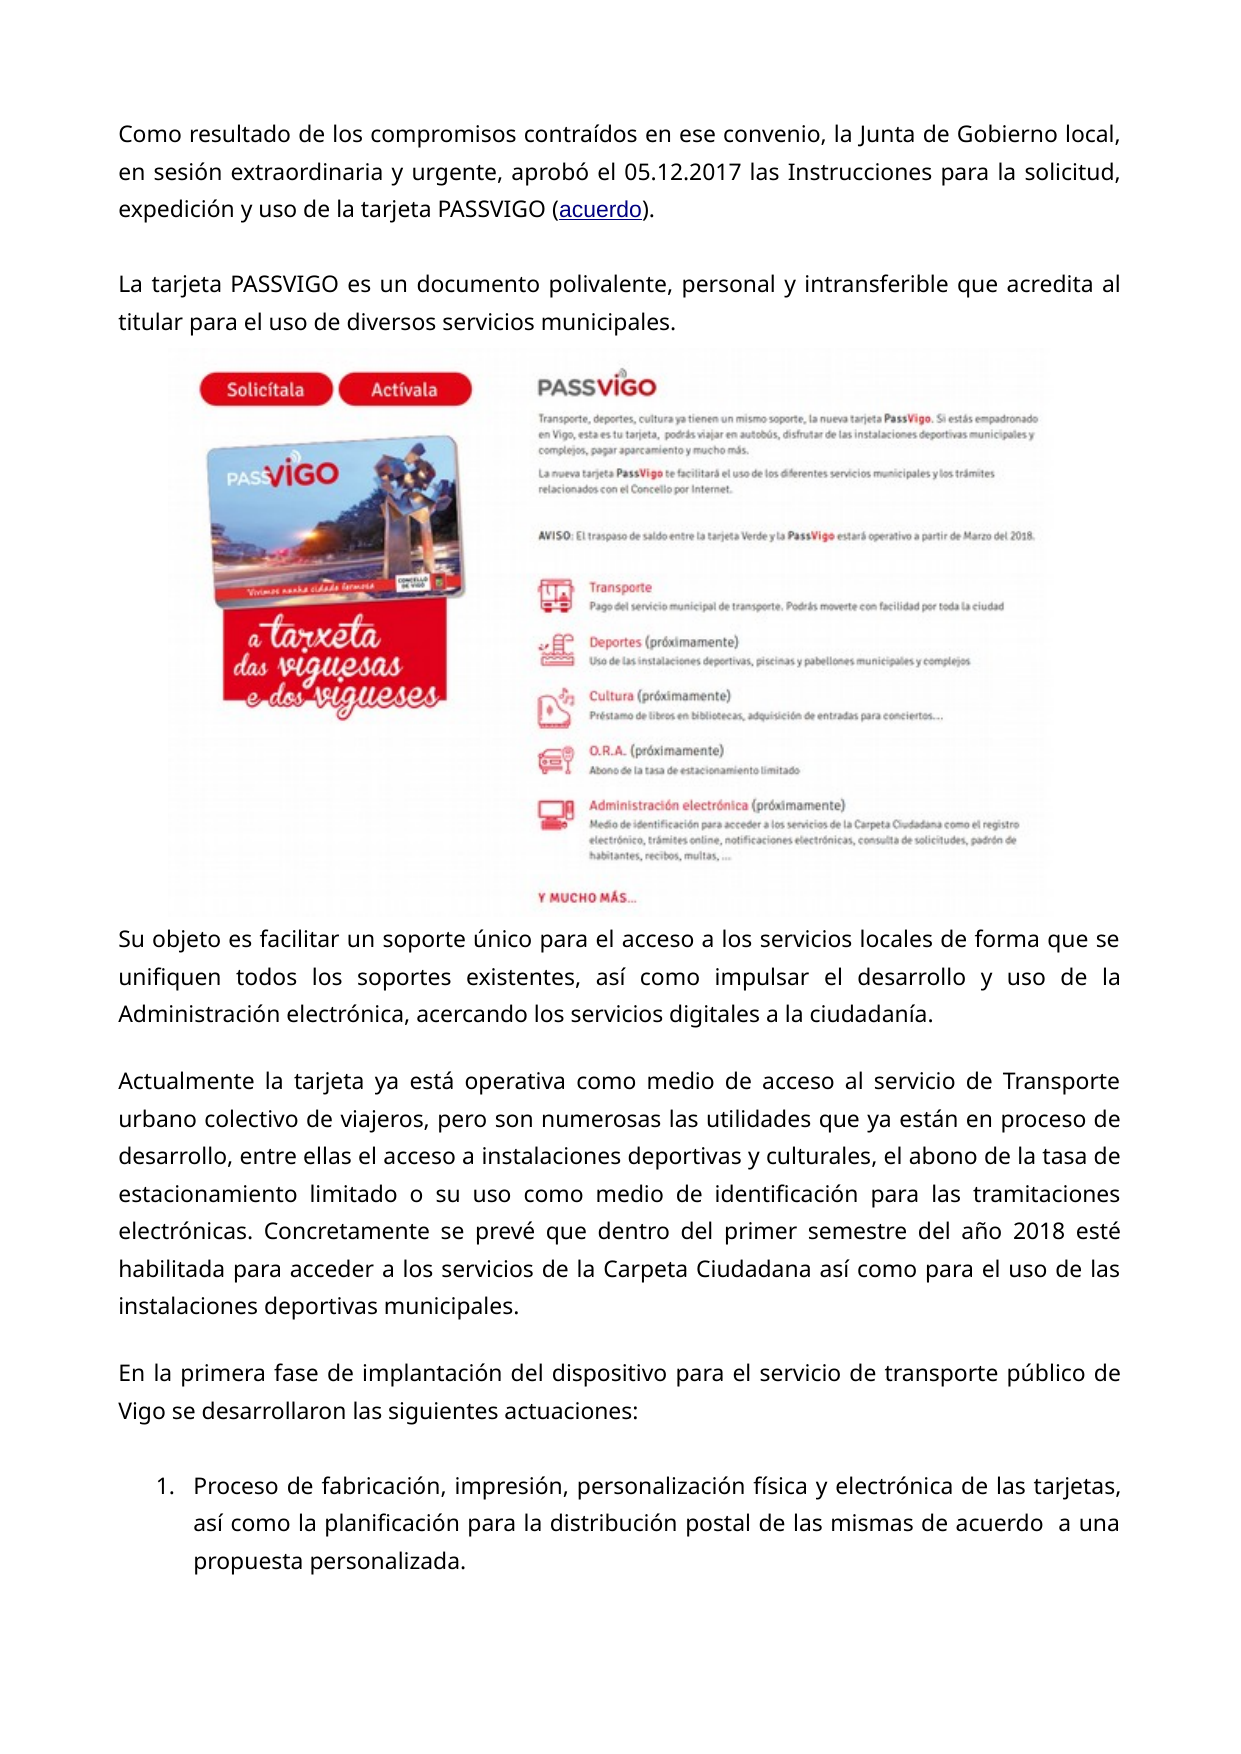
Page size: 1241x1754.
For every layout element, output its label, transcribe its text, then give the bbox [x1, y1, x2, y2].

list Como resultado de los compromisos contraídos en ese convenio, la Junta de Gobierno local, en sesión extraordinaria y urgente, aprobó el 05.12.2017 las Instrucciones para la solicitud, expedición y uso de la tarjeta PASSVIGO (acuerdo). [118, 118, 1122, 224]
list Proceso de fabricación, impresión, personalización física y electrónica de las tarjetas, así como la planificación para la distribución postal de las mismas de acuerdo a una propuesta personalizada. [156, 1470, 1122, 1576]
text Actualmente la tarjeta ya está operativa como medio de acceso al servicio de Transporte urbano colectivo de viajeros, pero son numerosas las utilidades que ya están en proceso de desarrollo, entre ellas el acceso a instalaciones deportivas y culturales, el abono de la tasa de estacionamiento limitado o su uso como medio de identificación para las tramitaciones electrónicas. Concretamente se prevé que dentro del primer semestre del año 2018 esté habilitada para acceder a los servicios de la Carpeta Ciudadana así como para el uso de las instalaciones deportivas municipales. [118, 1065, 1122, 1322]
picture [167, 348, 1054, 917]
text La tarjeta PASSVIGO es un documento polivalente, personal y intransferible que acredita al titular para el uso de diversos servicios municipales. [118, 268, 1122, 337]
text Su objeto es facilitar un soporte único para el acceso a los servicios locales de forma que se unifiquen todos los soportes existentes, así como impulsar el desarrollo y uso de la Administración electrónica, acercando los servicios digitales a la ciudadanía. [118, 917, 1122, 1029]
text En la primera fase de implantación del dispositivo para el servicio de transporte público de Vigo se desarrollaron las siguientes actuaciones: [118, 1357, 1122, 1426]
